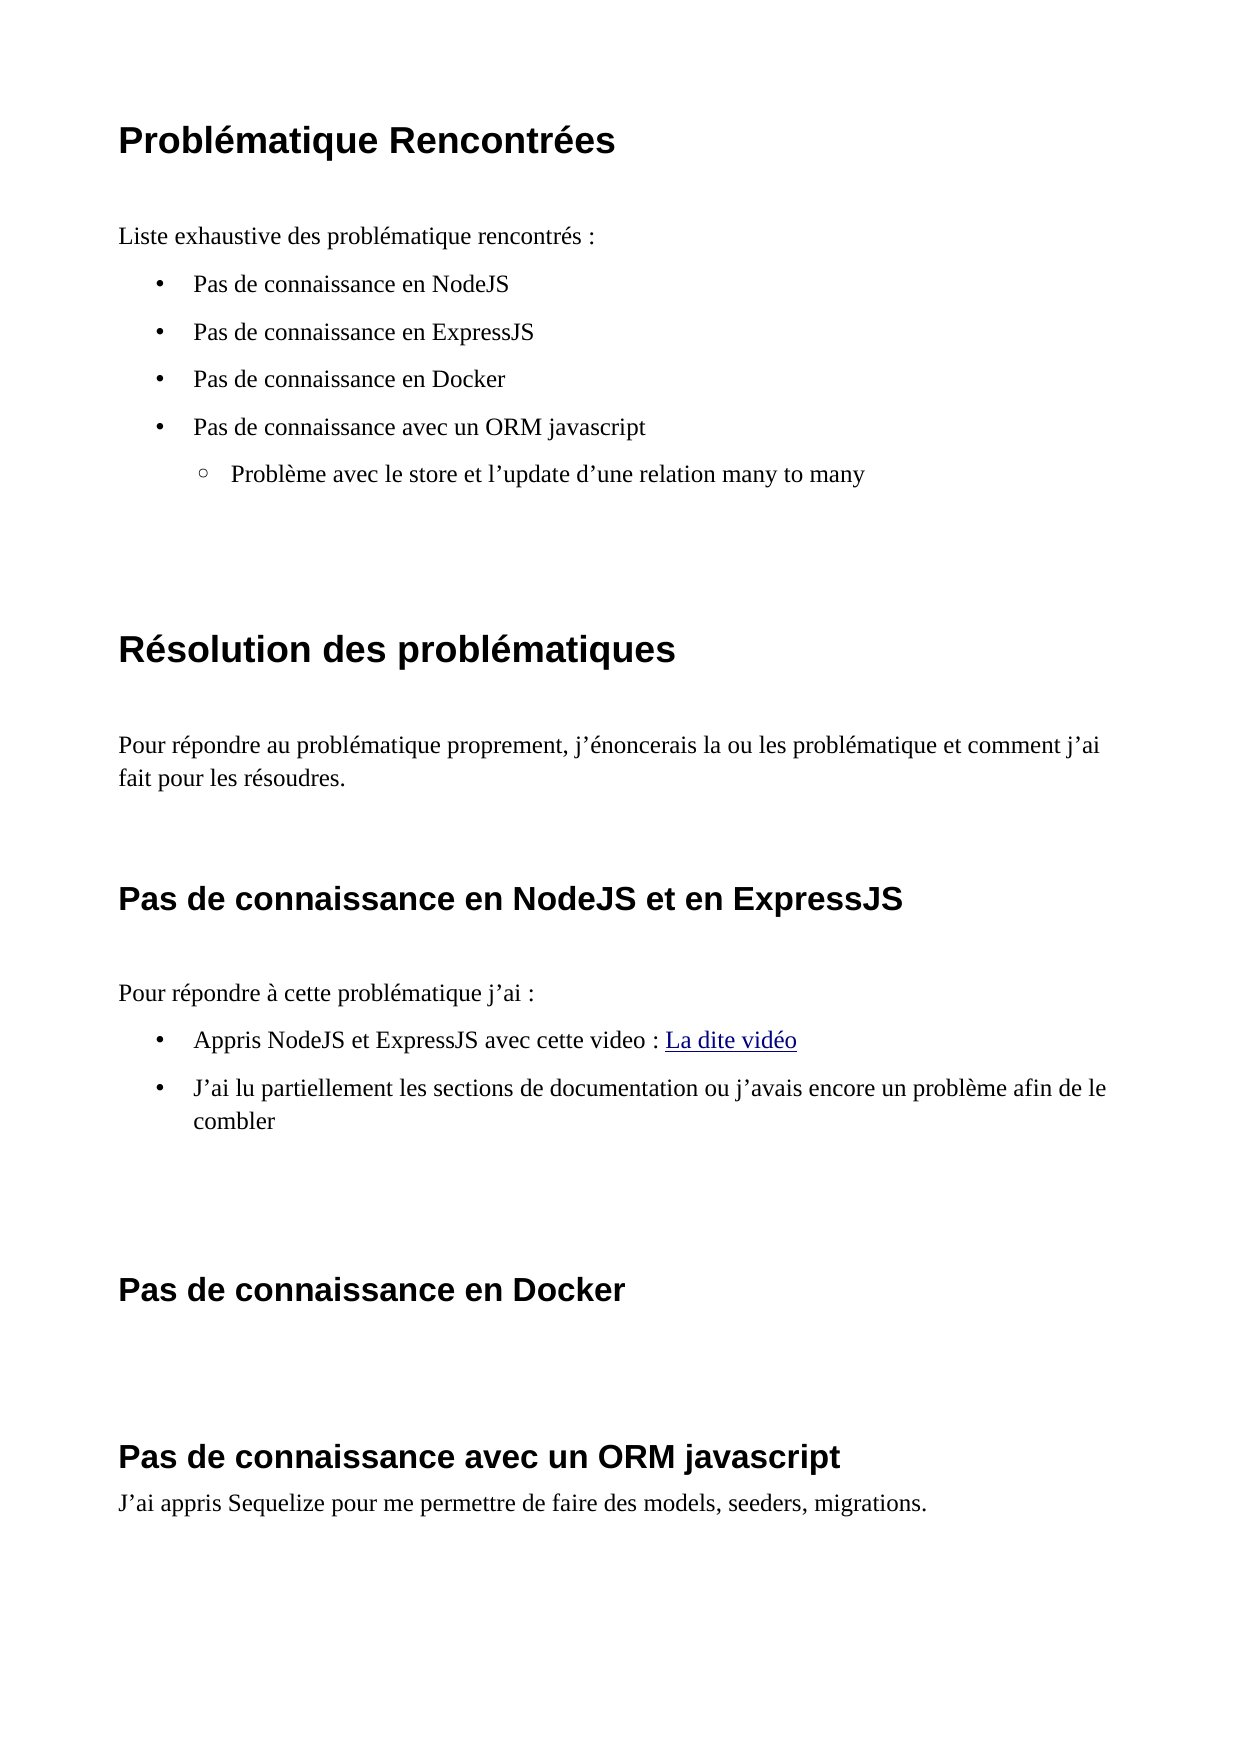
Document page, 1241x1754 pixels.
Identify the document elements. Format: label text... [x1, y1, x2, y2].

list Pas de connaissance en ExpressJS [156, 317, 1122, 345]
text Pour répondre à cette problématique j’ai : [118, 978, 1122, 1007]
list Pas de connaissance avec un ORM javascript [156, 412, 1122, 441]
text Pour répondre au problématique proprement, j’énoncerais la ou les problématique et comment j’ai fait pour les résoudres. [118, 730, 1122, 792]
list Pas de connaissance en NodeJS [156, 269, 1122, 298]
text Liste exhaustive des problématique rencontrés : [118, 221, 1122, 250]
subtitle Résolution des problématiques [118, 627, 1122, 670]
subtitle Pas de connaissance en Docker [118, 1270, 1122, 1308]
list Problème avec le store et l’update d’une relation many to many [193, 459, 1122, 488]
text J’ai appris Sequelize pour me permettre de faire des models, seeders, migrations. [118, 1488, 1122, 1517]
subtitle Problématique Rencontrées [118, 118, 1122, 161]
list Pas de connaissance en Docker [156, 364, 1122, 393]
list Appris NodeJS et ExpressJS avec cette video : La dite vidéo [156, 1026, 1122, 1054]
list J’ai lu partiellement les sections de documentation ou j’avais encore un problème afin de le combler [156, 1073, 1122, 1135]
subtitle Pas de connaissance en NodeJS et en ExpressJS [118, 879, 1122, 918]
subtitle Pas de connaissance avec un ORM javascript [118, 1437, 1122, 1475]
